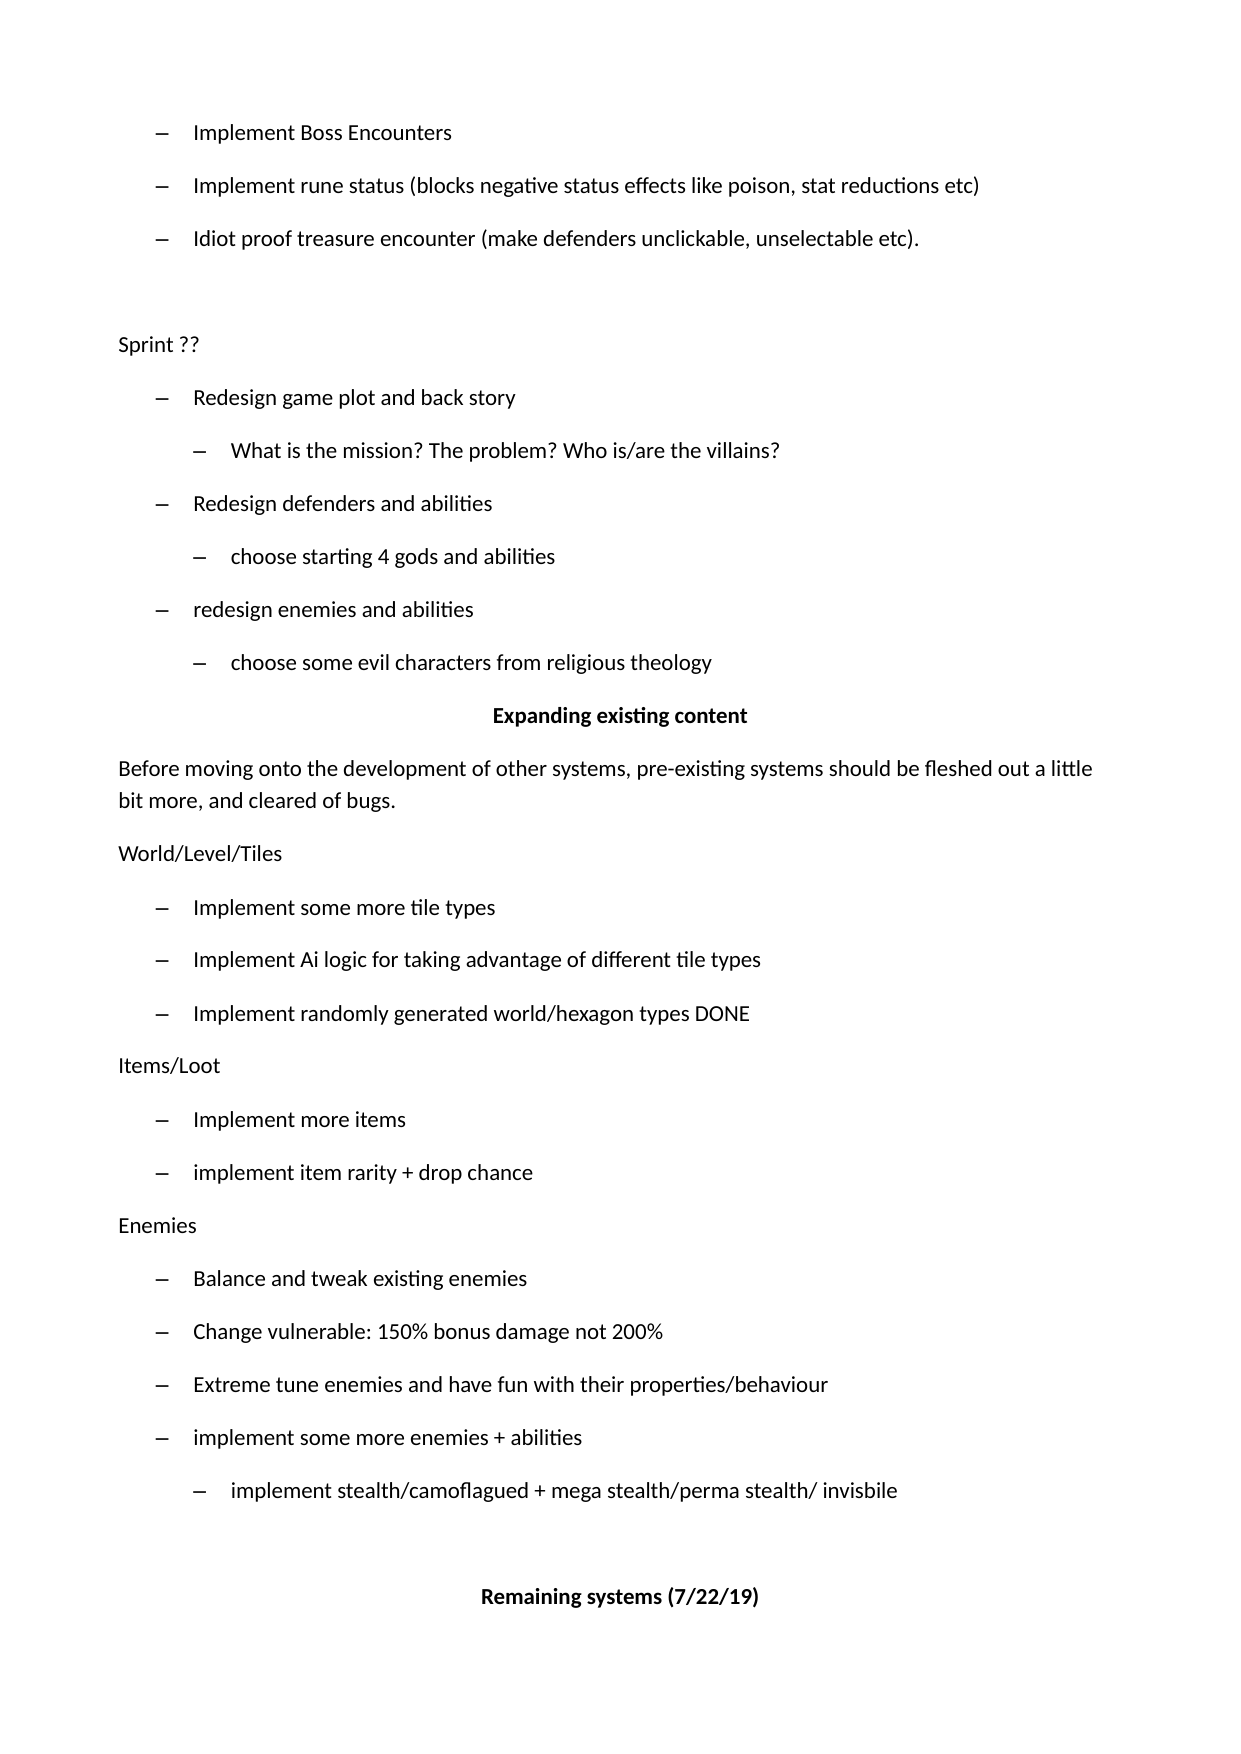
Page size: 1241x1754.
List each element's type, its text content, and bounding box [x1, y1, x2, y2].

list Implement rune status (blocks negative status effects like poison, stat reductions etc) [156, 171, 1122, 199]
list Implement Boss Encounters [156, 118, 1122, 146]
text World/Level/Tiles [118, 839, 1122, 868]
list Redesign game plot and back story [156, 383, 1122, 411]
list Extreme tune enemies and have fun with their properties/behaviour [156, 1370, 1122, 1398]
list choose some evil characters from religious theology [193, 648, 1122, 676]
list redesign enemies and abilities [156, 595, 1122, 623]
text Enemies [118, 1211, 1122, 1239]
text Expanding existing content [118, 701, 1122, 729]
list Change vulnerable: 150% bonus damage not 200% [156, 1317, 1122, 1345]
text Sprint ?? [118, 330, 1122, 358]
list implement item rarity + drop chance [156, 1158, 1122, 1186]
list Implement randomly generated world/hexagon types DONE [156, 999, 1122, 1027]
list Implement some more tile types [156, 893, 1122, 921]
text Items/Loot [118, 1052, 1122, 1080]
list Idiot proof treasure encounter (make defenders unclickable, unselectable etc). [156, 224, 1122, 252]
list Implement Ai logic for taking advantage of different tile types [156, 946, 1122, 974]
list implement some more enemies + abilities [156, 1423, 1122, 1451]
list choose starting 4 gods and abilities [193, 542, 1122, 570]
list Implement more items [156, 1105, 1122, 1133]
text Before moving onto the development of other systems, pre-existing systems should be fleshed out a little bit more, and cleared of bugs. [118, 754, 1122, 814]
list What is the mission? The problem? Who is/are the villains? [193, 436, 1122, 464]
list Redesign defenders and abilities [156, 489, 1122, 517]
list implement stealth/camoflagued + mega stealth/perma stealth/ invisbile [193, 1476, 1122, 1504]
text Remaining systems (7/22/19) [118, 1582, 1122, 1610]
list Balance and tweak existing enemies [156, 1264, 1122, 1292]
